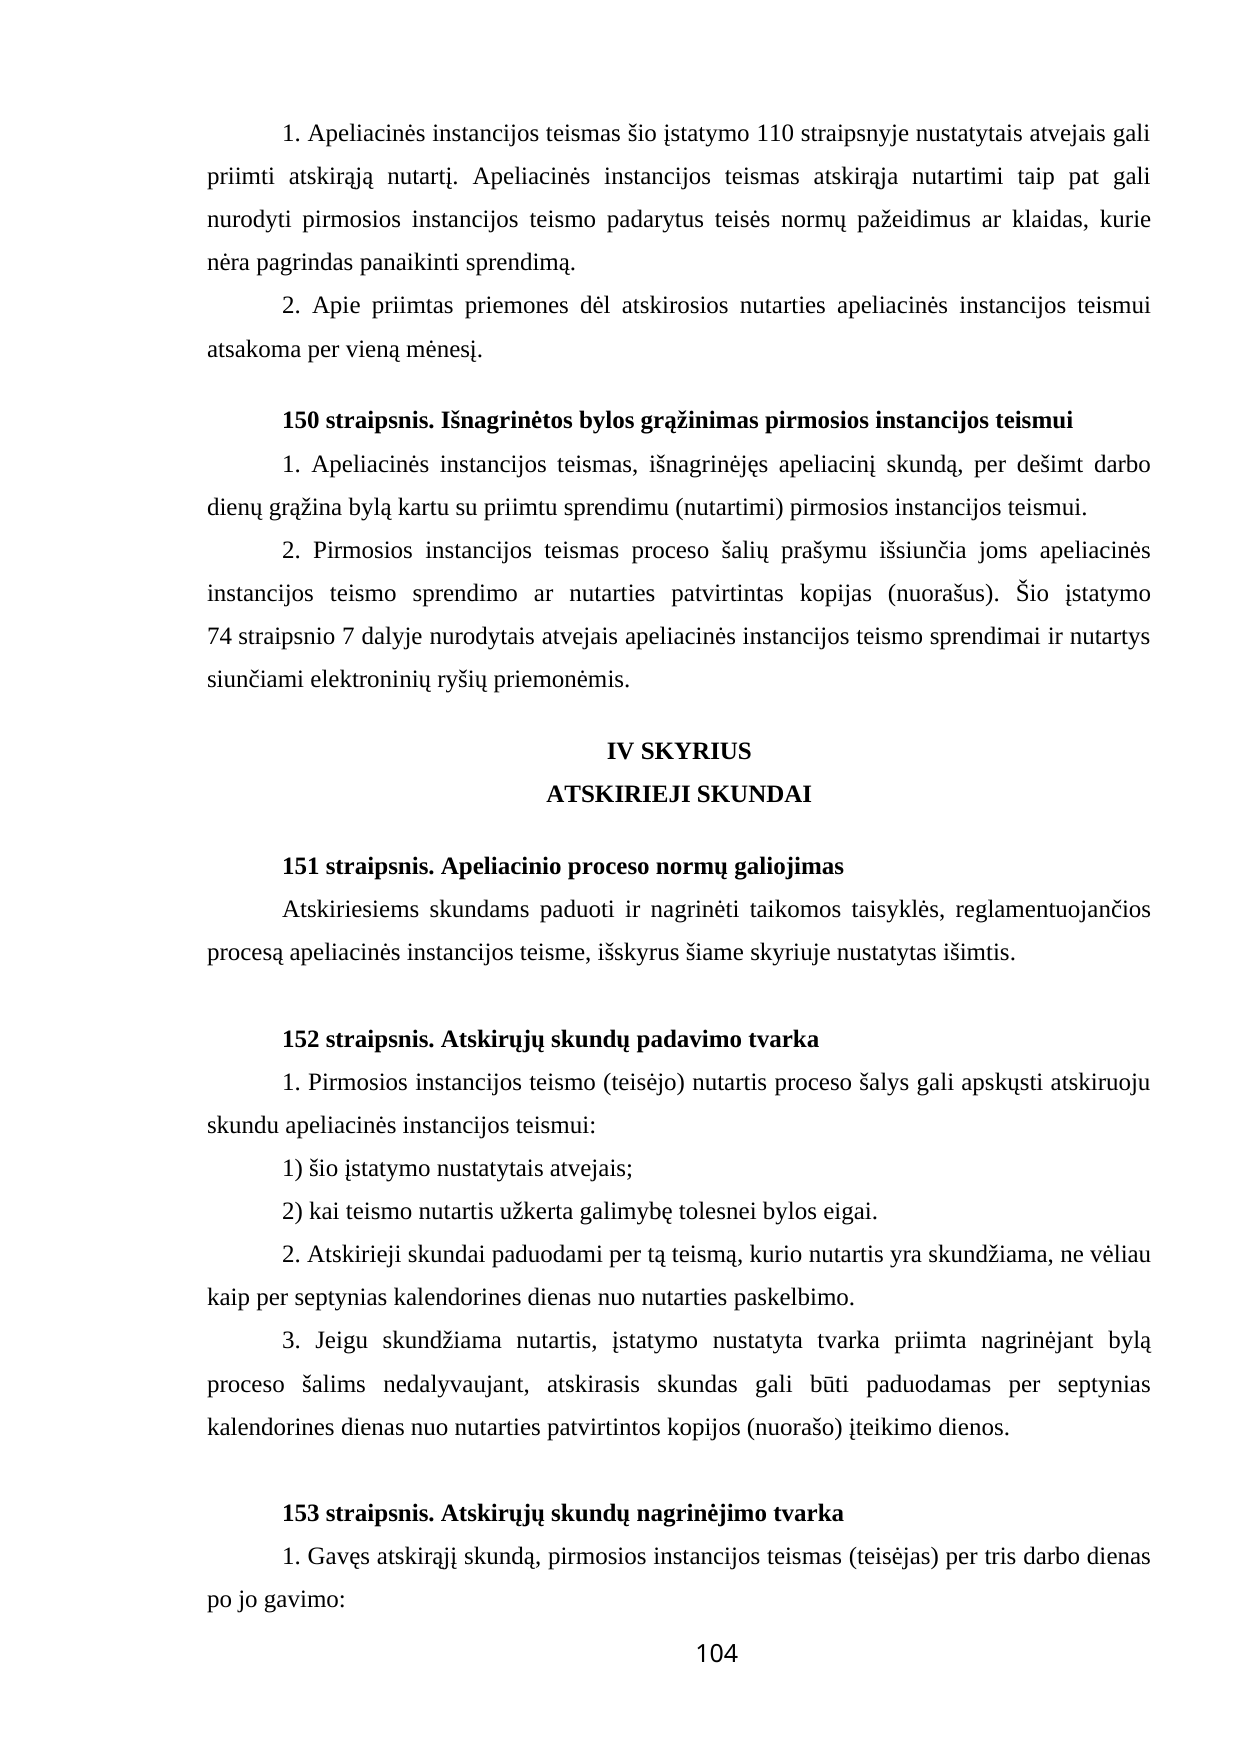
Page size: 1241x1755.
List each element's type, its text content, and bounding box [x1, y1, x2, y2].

text 3. Jeigu skundžiama nutartis, įstatymo nustatyta tvarka priimta nagrinėjant bylą proceso šalims nedalyvaujant, atskirasis skundas gali būti paduodamas per septynias kalendorines dienas nuo nutarties patvirtintos kopijos (nuorašo) įteikimo dienos. [207, 1326, 1152, 1441]
text Atskiriesiems skundams paduoti ir nagrinėti taikomos taisyklės, reglamentuojančios procesą apeliacinės instancijos teisme, išskyrus šiame skyriuje nustatytas išimtis. [207, 894, 1152, 966]
text 1) šio įstatymo nustatytais atvejais; [207, 1153, 1152, 1182]
text 151 straipsnis. Apeliacinio proceso normų galiojimas [207, 851, 1152, 880]
text 152 straipsnis. Atskirųjų skundų padavimo tvarka [207, 1024, 1152, 1052]
text 1. Pirmosios instancijos teismo (teisėjo) nutartis proceso šalys gali apskųsti atskiruoju skundu apeliacinės instancijos teismui: [207, 1067, 1152, 1139]
text 1. Apeliacinės instancijos teismas šio įstatymo 110 straipsnyje nustatytais atvejais gali priimti atskirąją nutartį. Apeliacinės instancijos teismas atskirąja nutartimi taip pat gali nurodyti pirmosios instancijos teismo padarytus teisės normų pažeidimus ar klaidas, kurie nėra pagrindas panaikinti sprendimą. [207, 118, 1152, 276]
text IV SKYRIUS [207, 736, 1152, 765]
text 153 straipsnis. Atskirųjų skundų nagrinėjimo tvarka [207, 1498, 1152, 1527]
text 2. Atskirieji skundai paduodami per tą teismą, kurio nutartis yra skundžiama, ne vėliau kaip per septynias kalendorines dienas nuo nutarties paskelbimo. [207, 1239, 1152, 1311]
text 2. Pirmosios instancijos teismas proceso šalių prašymu išsiunčia joms apeliacinės instancijos teismo sprendimo ar nutarties patvirtintas kopijas (nuorašus). Šio įstatymo 74 straipsnio 7 dalyje nurodytais atvejais apeliacinės instancijos teismo sprendimai ir nutartys siunčiami elektroninių ryšių priemonėmis. [207, 535, 1152, 693]
text 1. Gavęs atskirąjį skundą, pirmosios instancijos teismas (teisėjas) per tris darbo dienas po jo gavimo: [207, 1541, 1152, 1613]
text 150 straipsnis. Išnagrinėtos bylos grąžinimas pirmosios instancijos teismui [207, 406, 1152, 434]
text 2. Apie priimtas priemones dėl atskirosios nutarties apeliacinės instancijos teismui atsakoma per vieną mėnesį. [207, 291, 1152, 362]
text 1. Apeliacinės instancijos teismas, išnagrinėjęs apeliacinį skundą, per dešimt darbo dienų grąžina bylą kartu su priimtu sprendimu (nutartimi) pirmosios instancijos teismui. [207, 449, 1152, 521]
text ATSKIRIEJI SKUNDAI [207, 779, 1152, 808]
text 2) kai teismo nutartis užkerta galimybę tolesnei bylos eigai. [207, 1196, 1152, 1225]
